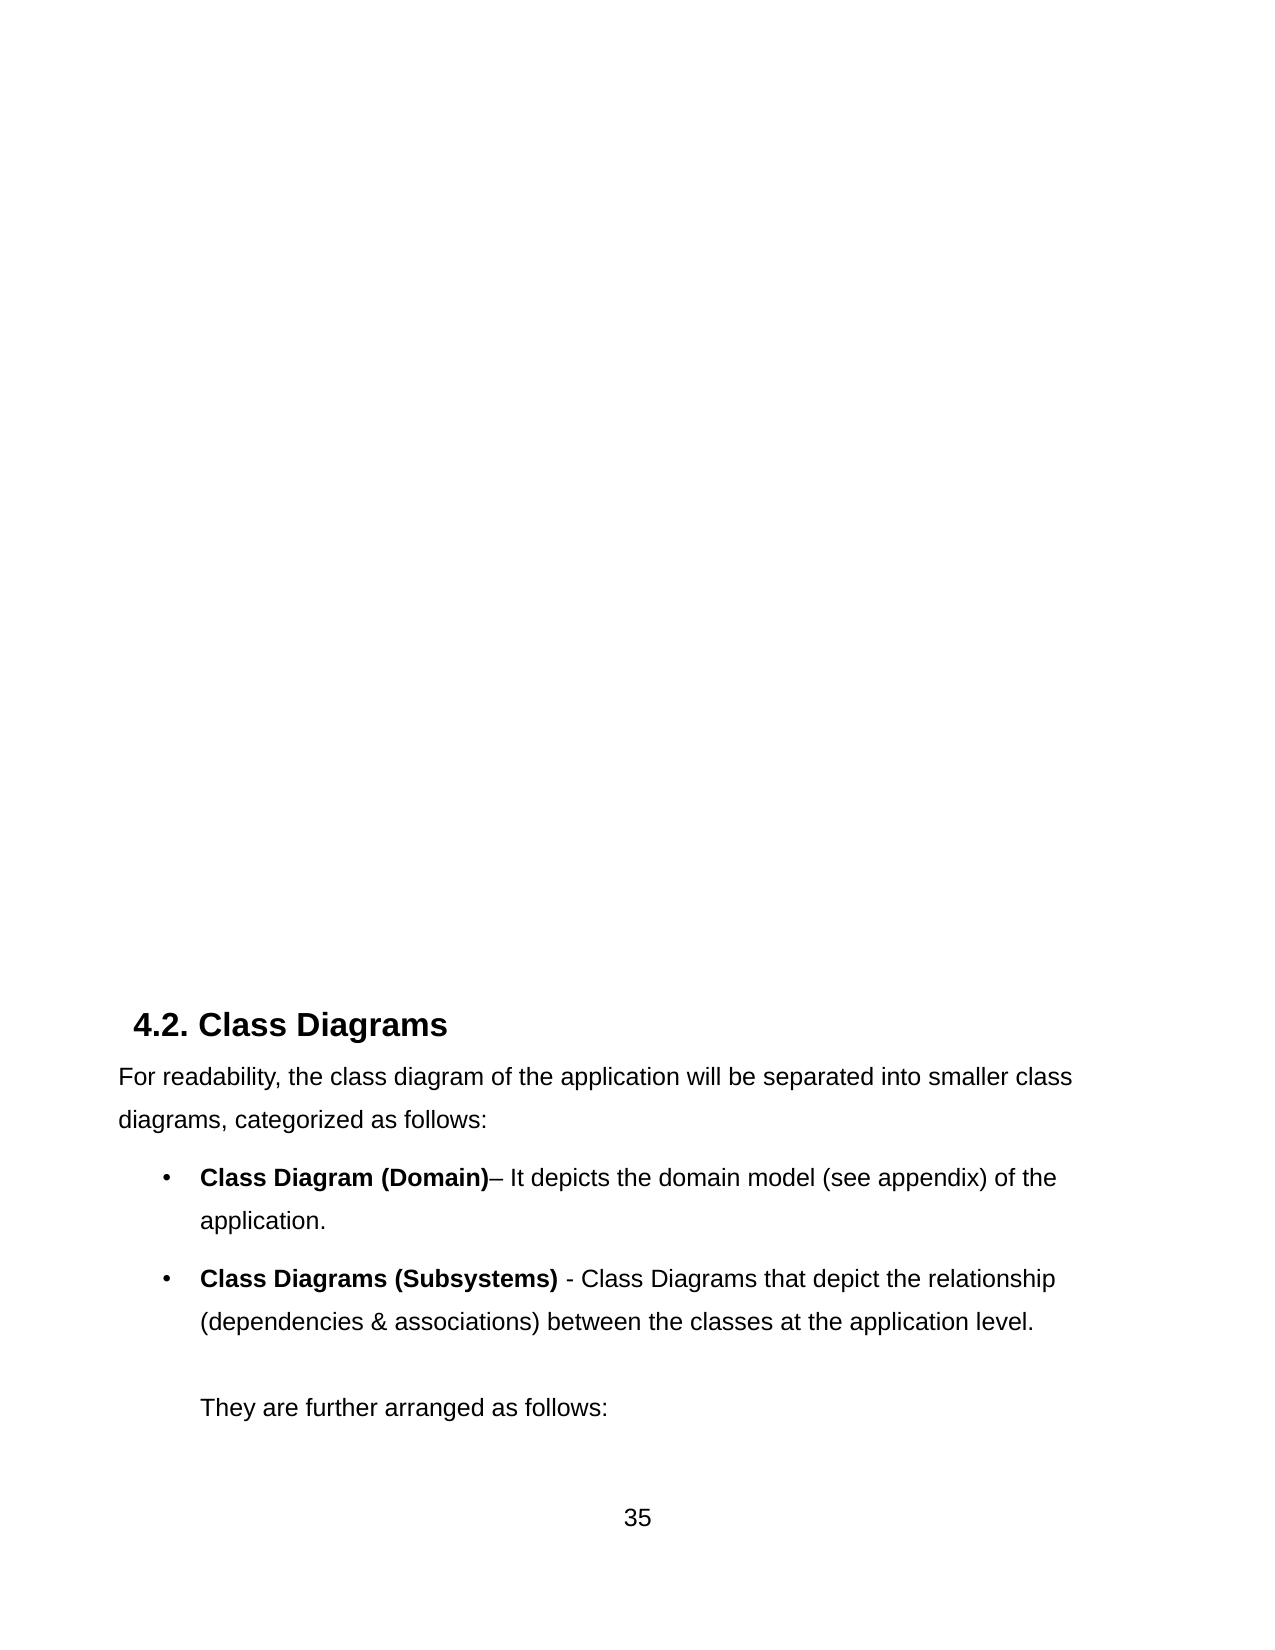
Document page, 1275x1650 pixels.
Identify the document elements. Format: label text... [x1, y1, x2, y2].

list Class Diagram (Domain)– It depicts the domain model (see appendix) of the application. [162, 1163, 1157, 1235]
list Class Diagrams (Subsystems) - Class Diagrams that depict the relationship (dependencies & associations) between the classes at the application level. They are further arranged as follows: [162, 1264, 1157, 1422]
subtitle Class Diagrams [118, 1004, 1157, 1043]
text For readability, the class diagram of the application will be separated into smaller class diagrams, categorized as follows: [118, 1062, 1157, 1134]
